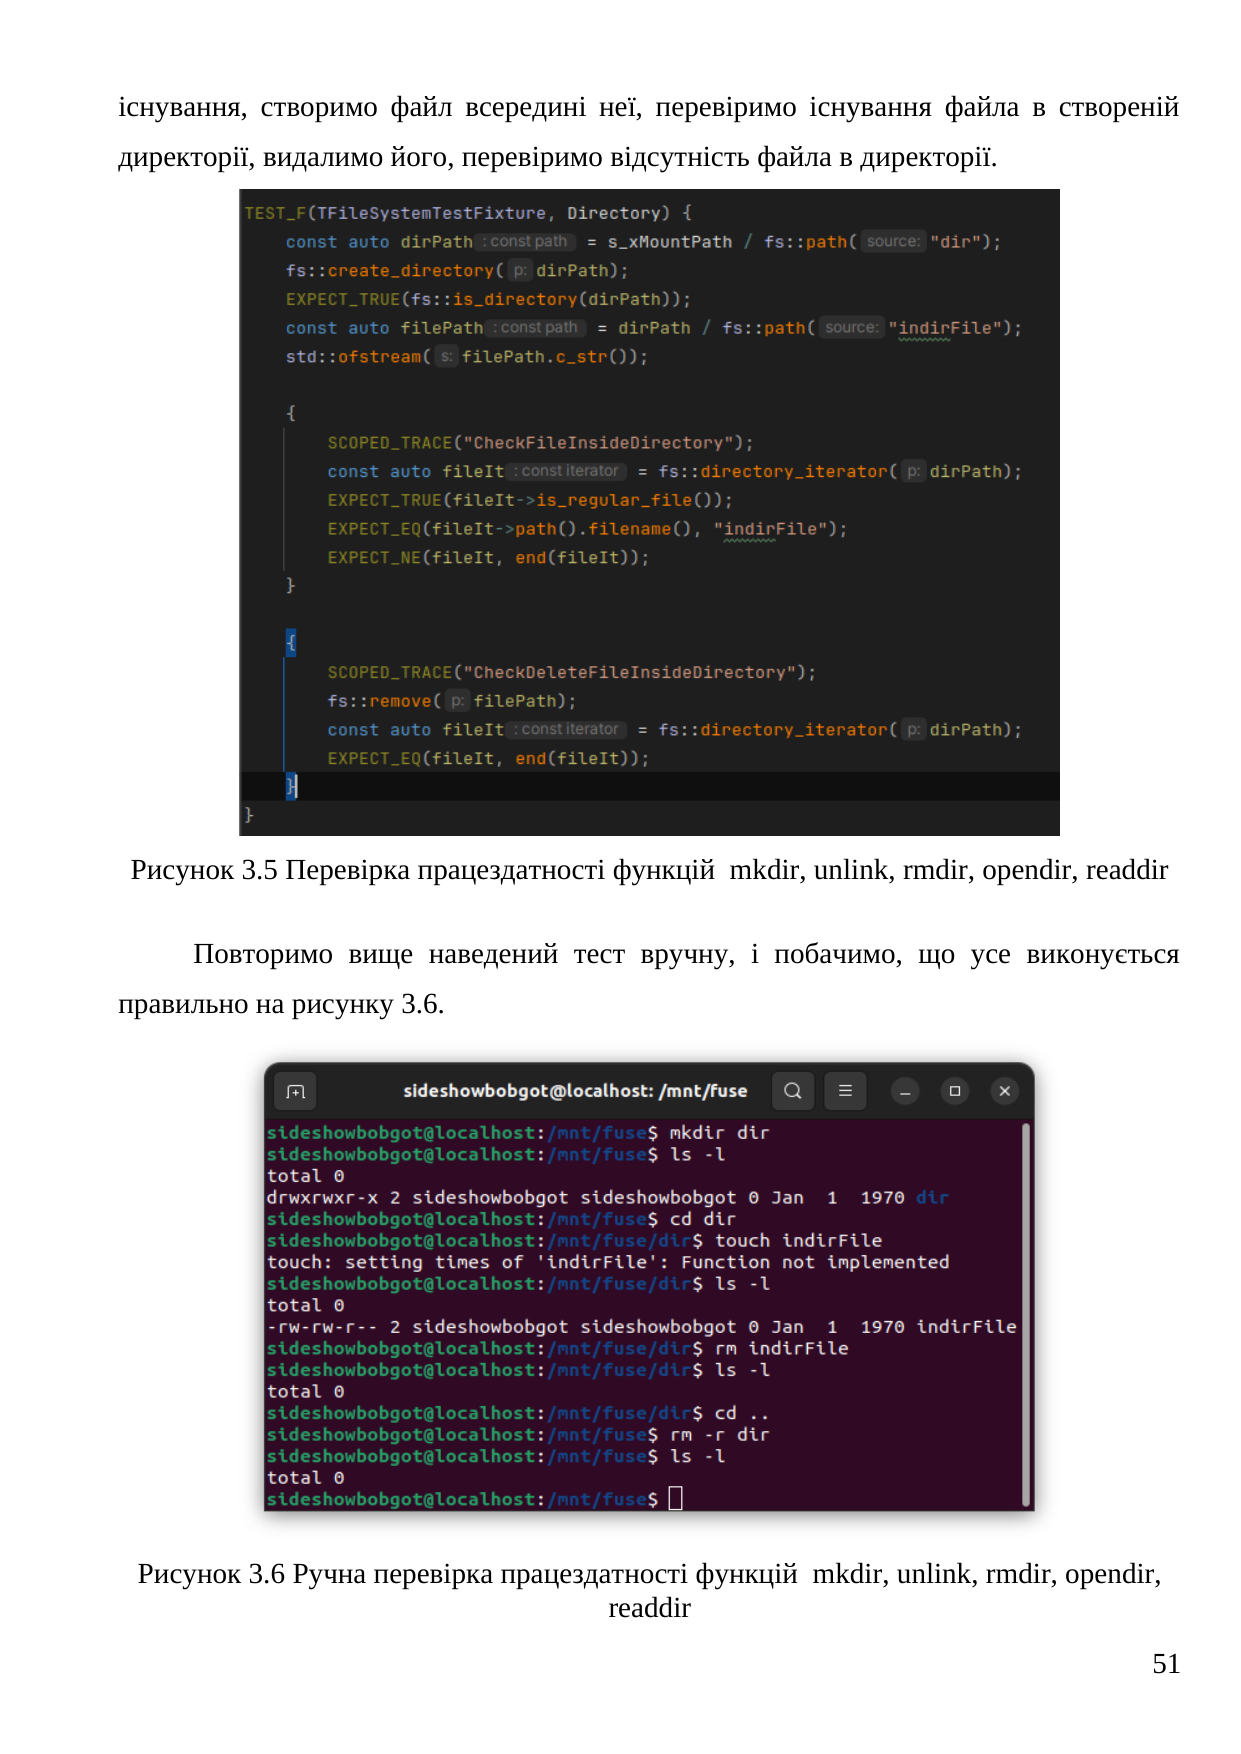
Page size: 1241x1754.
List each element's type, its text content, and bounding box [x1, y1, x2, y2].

text існування, створимо файл всередині неї, перевіримо існування файла в створеній директорії, видалимо його, перевіримо відсутність файла в директорії. [118, 89, 1181, 172]
text Повторимо вище наведений тест вручну, і побачимо, що усе виконується правильно на рисунку 3.6. [118, 936, 1181, 1020]
picture [239, 189, 1060, 836]
picture [233, 1036, 1066, 1545]
subtitle Перевірка працездатності функцій mkdir, unlink, rmdir, opendir, readdir [118, 836, 1181, 886]
subtitle Ручна перевірка працездатності функцій mkdir, unlink, rmdir, opendir, readdir [118, 1545, 1181, 1623]
